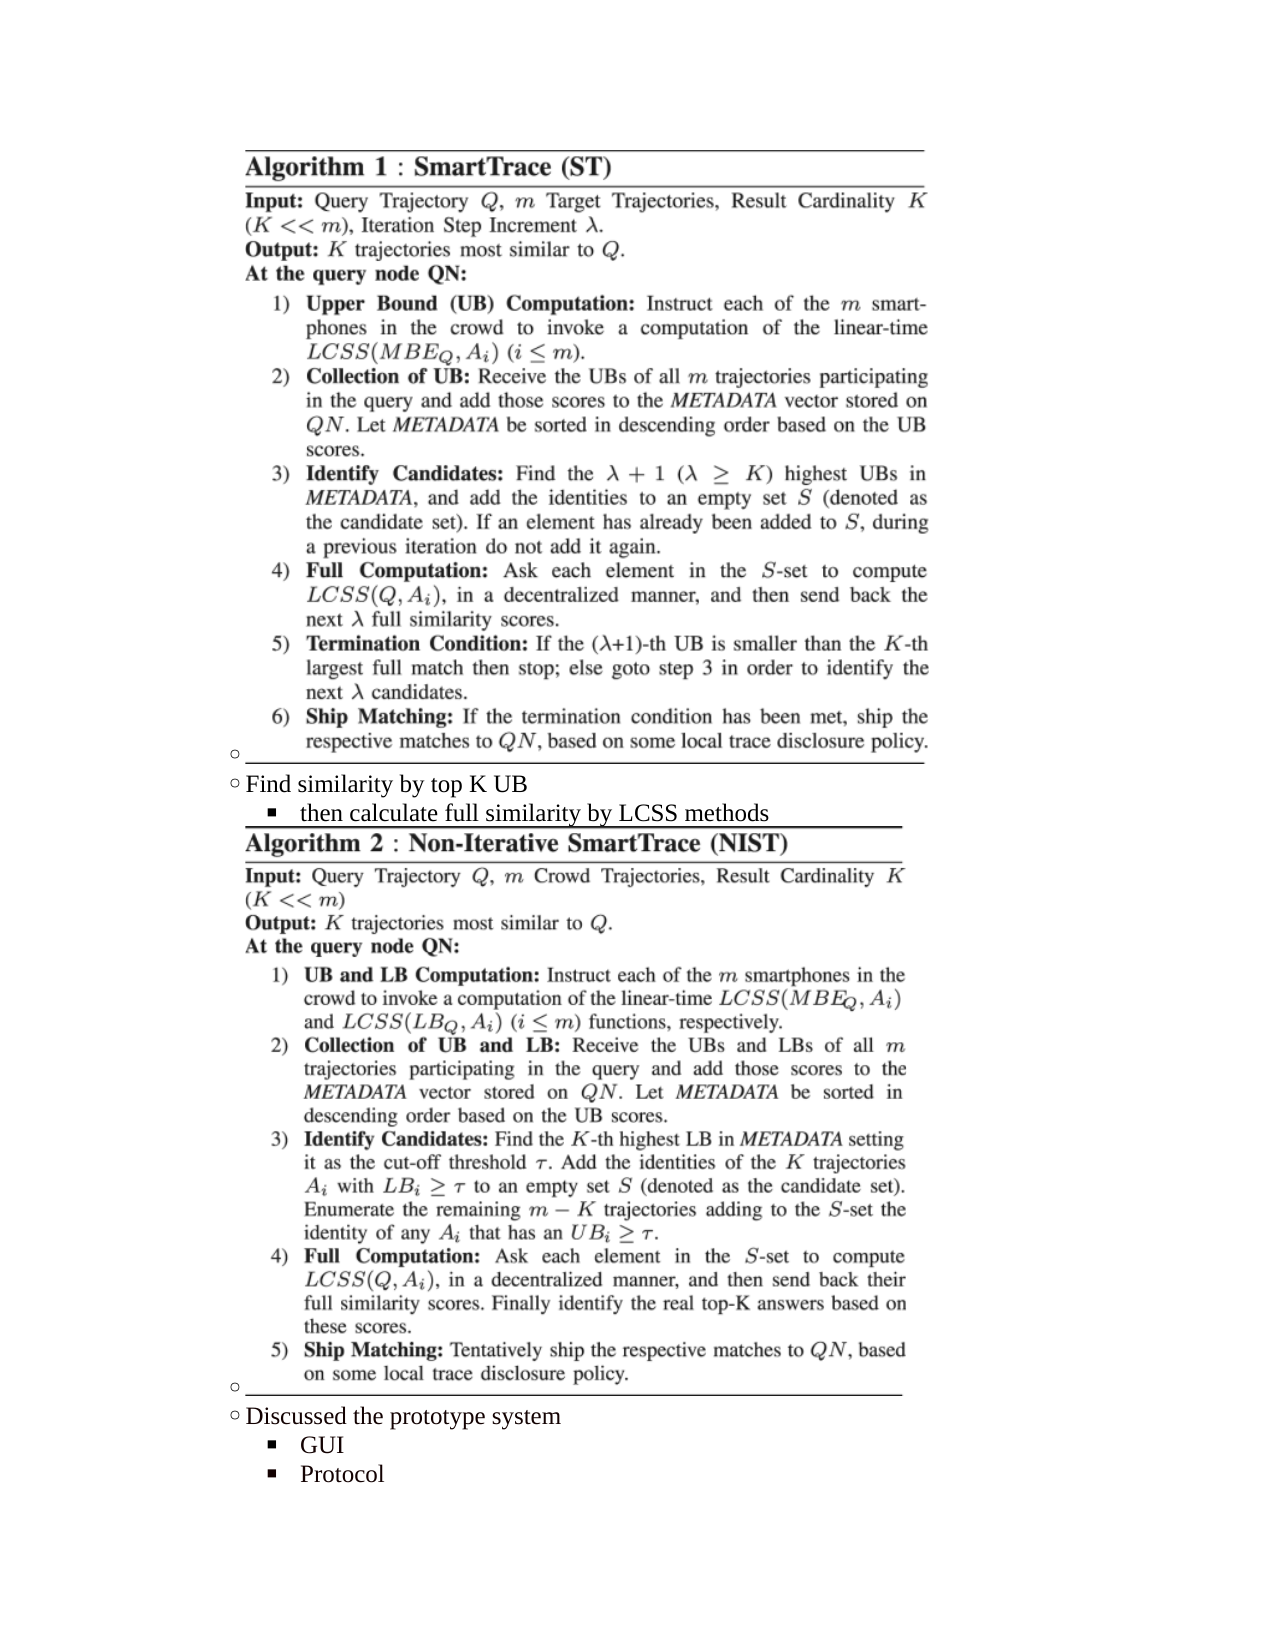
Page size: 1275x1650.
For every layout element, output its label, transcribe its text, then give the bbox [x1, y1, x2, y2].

picture [245, 826, 907, 1396]
list Find similarity by top K UB [225, 769, 1125, 798]
picture [245, 150, 929, 764]
list Protocol [262, 1459, 1125, 1488]
list then calculate full similarity by LCSS methods [262, 798, 1125, 827]
list GUI [262, 1430, 1125, 1459]
list Discussed the prototype system [225, 1401, 1125, 1430]
